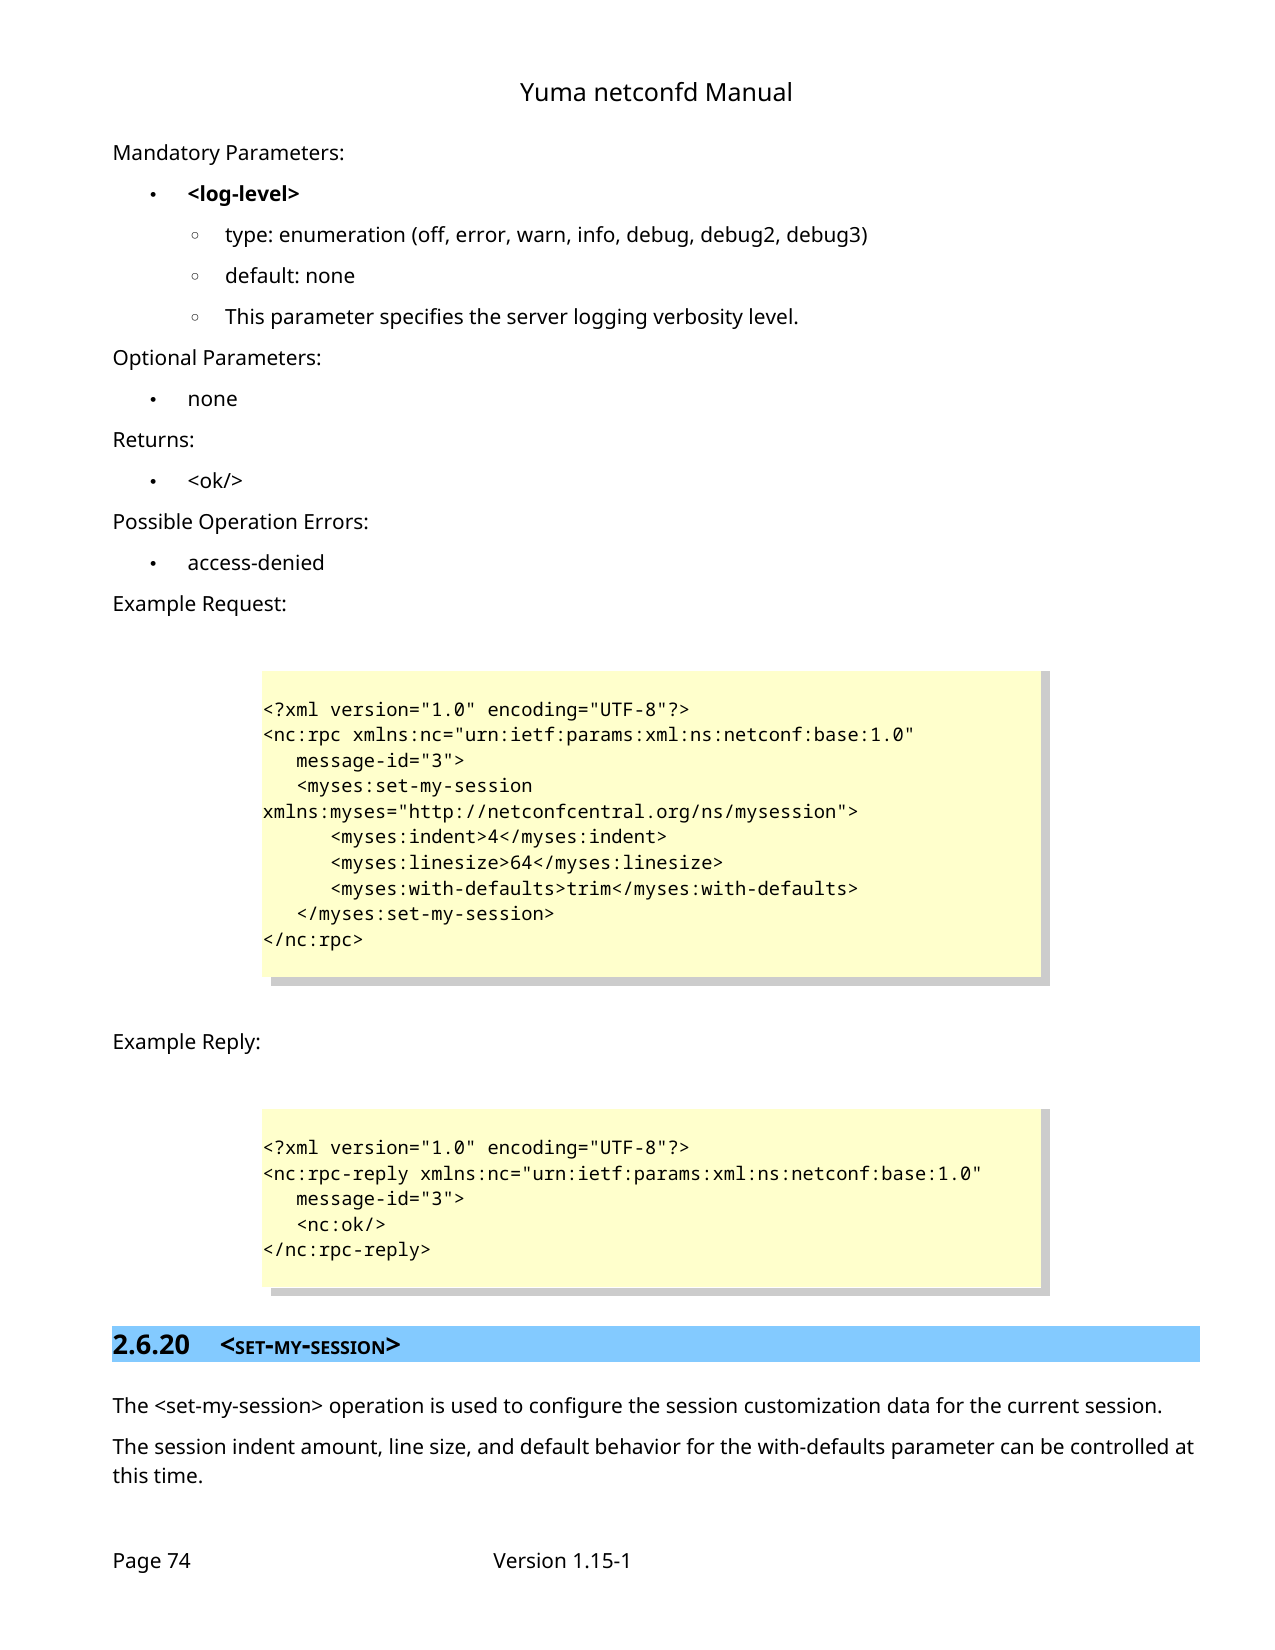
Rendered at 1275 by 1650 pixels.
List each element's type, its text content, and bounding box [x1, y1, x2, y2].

text message-id="3"> [262, 747, 1041, 773]
text Example Reply: [112, 1027, 1200, 1055]
text </nc:rpc> [262, 926, 1041, 951]
list none [150, 384, 1200, 413]
text <?xml version="1.0" encoding="UTF-8"?> [262, 696, 1041, 722]
text Possible Operation Errors: [112, 507, 1200, 535]
text Returns: [112, 425, 1200, 453]
text </nc:rpc-reply> [262, 1236, 1041, 1262]
text Mandatory Parameters: [112, 138, 1200, 167]
text <myses:set-my-session xmlns:myses="http://netconfcentral.org/ns/mysession"> [262, 773, 1041, 824]
text <nc:rpc-reply xmlns:nc="urn:ietf:params:xml:ns:netconf:base:1.0" [262, 1160, 1041, 1185]
list default: none [187, 261, 1200, 290]
text Example Request: [112, 589, 1200, 617]
text Optional Parameters: [112, 343, 1200, 372]
list This parameter specifies the server logging verbosity level. [187, 302, 1200, 331]
list <ok/> [150, 466, 1200, 494]
text </myses:set-my-session> [262, 900, 1041, 926]
text <?xml version="1.0" encoding="UTF-8"?> [262, 1134, 1041, 1160]
text <nc:ok/> [262, 1211, 1041, 1236]
text The session indent amount, line size, and default behavior for the with-defaults parameter can be controlled at this time. [112, 1432, 1200, 1489]
text <myses:with-defaults>trim</myses:with-defaults> [262, 875, 1041, 900]
text The <set-my-session> operation is used to configure the session customization data for the current session. [112, 1392, 1200, 1420]
subtitle <set-my-session> [112, 1326, 1200, 1362]
text message-id="3"> [262, 1185, 1041, 1211]
list access-denied [150, 548, 1200, 576]
text <myses:indent>4</myses:indent> [262, 824, 1041, 849]
text <nc:rpc xmlns:nc="urn:ietf:params:xml:ns:netconf:base:1.0" [262, 722, 1041, 747]
list <log-level> [150, 179, 1200, 208]
text <myses:linesize>64</myses:linesize> [262, 849, 1041, 875]
list type: enumeration (off, error, warn, info, debug, debug2, debug3) [187, 220, 1200, 249]
